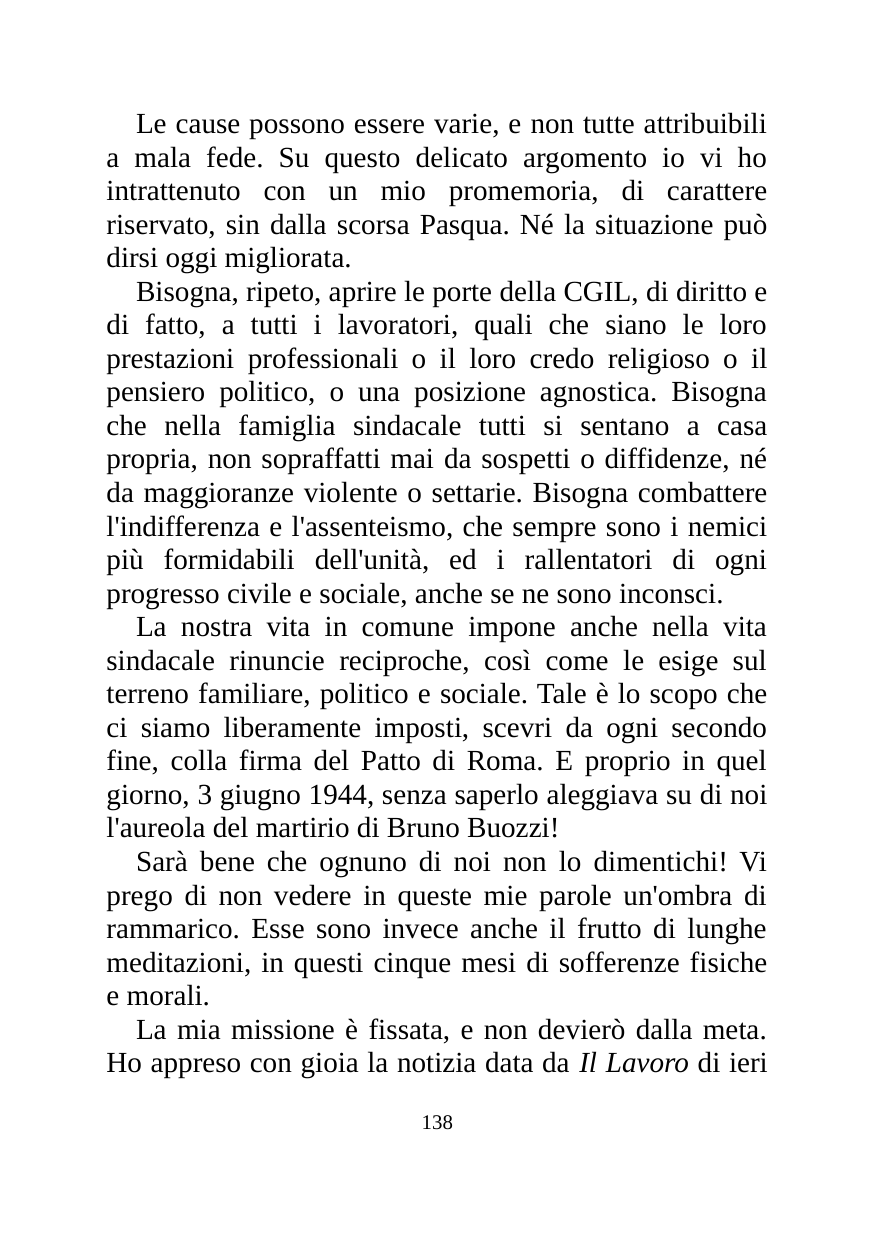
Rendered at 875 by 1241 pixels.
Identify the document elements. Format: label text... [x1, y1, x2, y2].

text La mia missione è fissata, e non devierò dalla meta. Ho appreso con gioia la notizia data da Il Lavoro di ieri [106, 1012, 768, 1079]
text Bisogna, ripeto, aprire le porte della CGIL, di diritto e di fatto, a tutti i lavoratori, quali che siano le loro prestazioni professionali o il loro credo religioso o il pensiero politico, o una posizione agnostica. Bisogna che nella famiglia sindacale tutti si sentano a casa propria, non sopraffatti mai da sospetti o diffidenze, né da maggioranze violente o settarie. Bisogna combattere l'indifferenza e l'assenteismo, che sempre sono i nemici più formidabili dell'unità, ed i rallentatori di ogni progresso civile e sociale, anche se ne sono inconsci. [106, 274, 768, 609]
text Le cause possono essere varie, e non tutte attribuibili a mala fede. Su questo delicato argomento io vi ho intrattenuto con un mio promemoria, di carattere riservato, sin dalla scorsa Pasqua. Né la situazione può dirsi oggi migliorata. [106, 106, 768, 274]
text La nostra vita in comune impone anche nella vita sindacale rinuncie reciproche, così come le esige sul terreno familiare, politico e sociale. Tale è lo scopo che ci siamo liberamente imposti, scevri da ogni secondo fine, colla firma del Patto di Roma. E proprio in quel giorno, 3 giugno 1944, senza saperlo aleggiava su di noi l'aureola del martirio di Bruno Buozzi! [106, 609, 768, 844]
text Sarà bene che ognuno di noi non lo dimentichi! Vi prego di non vedere in queste mie parole un'ombra di rammarico. Esse sono invece anche il frutto di lunghe meditazioni, in questi cinque mesi di sofferenze fisiche e morali. [106, 844, 768, 1012]
